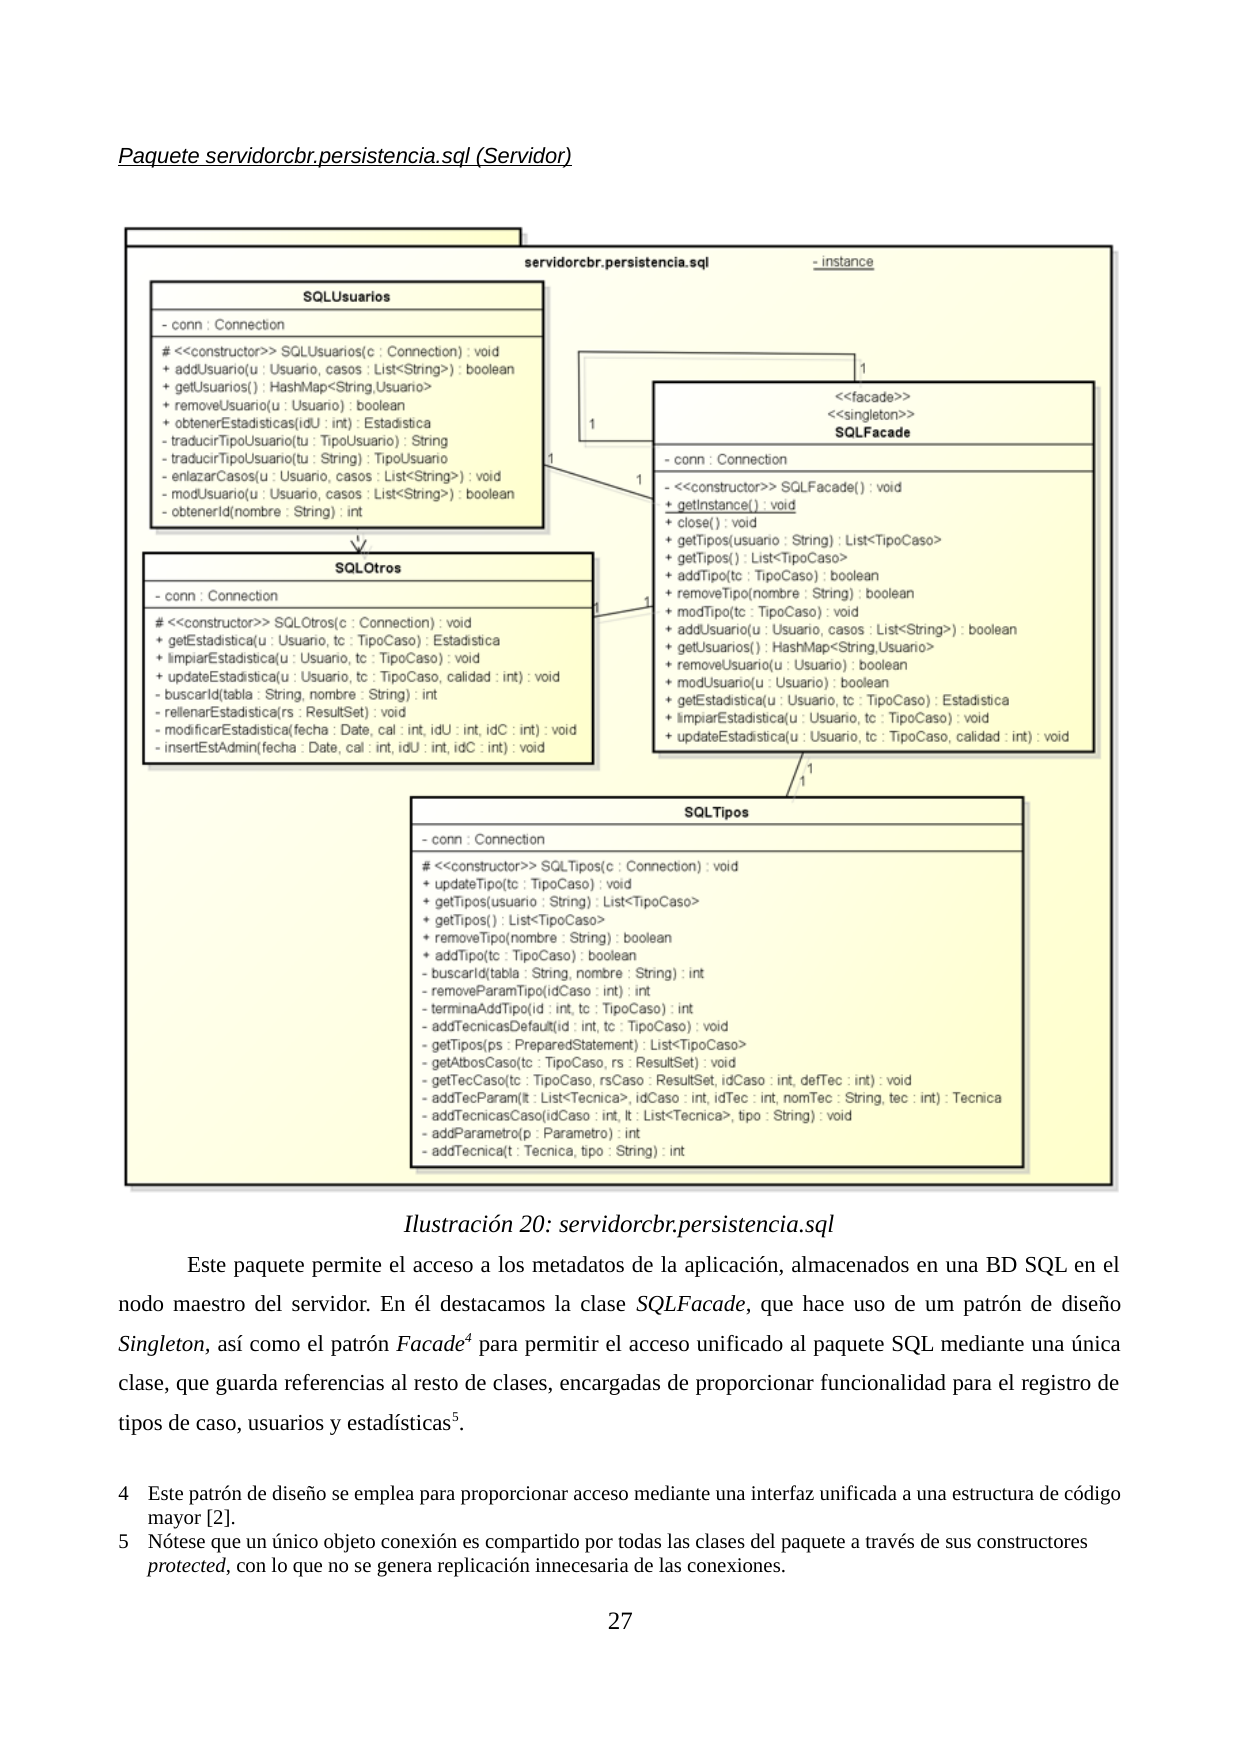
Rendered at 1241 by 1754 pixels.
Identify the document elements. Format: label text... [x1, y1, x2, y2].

text [118, 181, 1122, 203]
text Este paquete permite el acceso a los metadatos de la aplicación, almacenados en una BD SQL en el nodo maestro del servidor. En él destacamos la clase SQLFacade, que hace uso de um patrón de diseño Singleton, así como el patrón Facade para permitir el acceso unificado al paquete SQL mediante una única clase, que guarda referencias al resto de clases, encargadas de proporcionar funcionalidad para el registro de tipos de caso, usuarios y estadísticas. [118, 1238, 1122, 1435]
picture [118, 216, 1123, 1209]
text Nótese que un único objeto conexión es compartido por todas las clases del paquete a través de sus constructores protected, con lo que no se genera replicación innecesaria de las conexiones. [118, 1529, 1122, 1577]
text Este patrón de diseño se emplea para proporcionar acceso mediante una interfaz unificada a una estructura de código mayor [2]. [118, 1481, 1122, 1529]
text Ilustración 20: servidorcbr.persistencia.sql [118, 1209, 1122, 1238]
subtitle Paquete servidorcbr.persistencia.sql (Servidor) [118, 143, 1122, 168]
subtitle [118, 203, 1122, 216]
